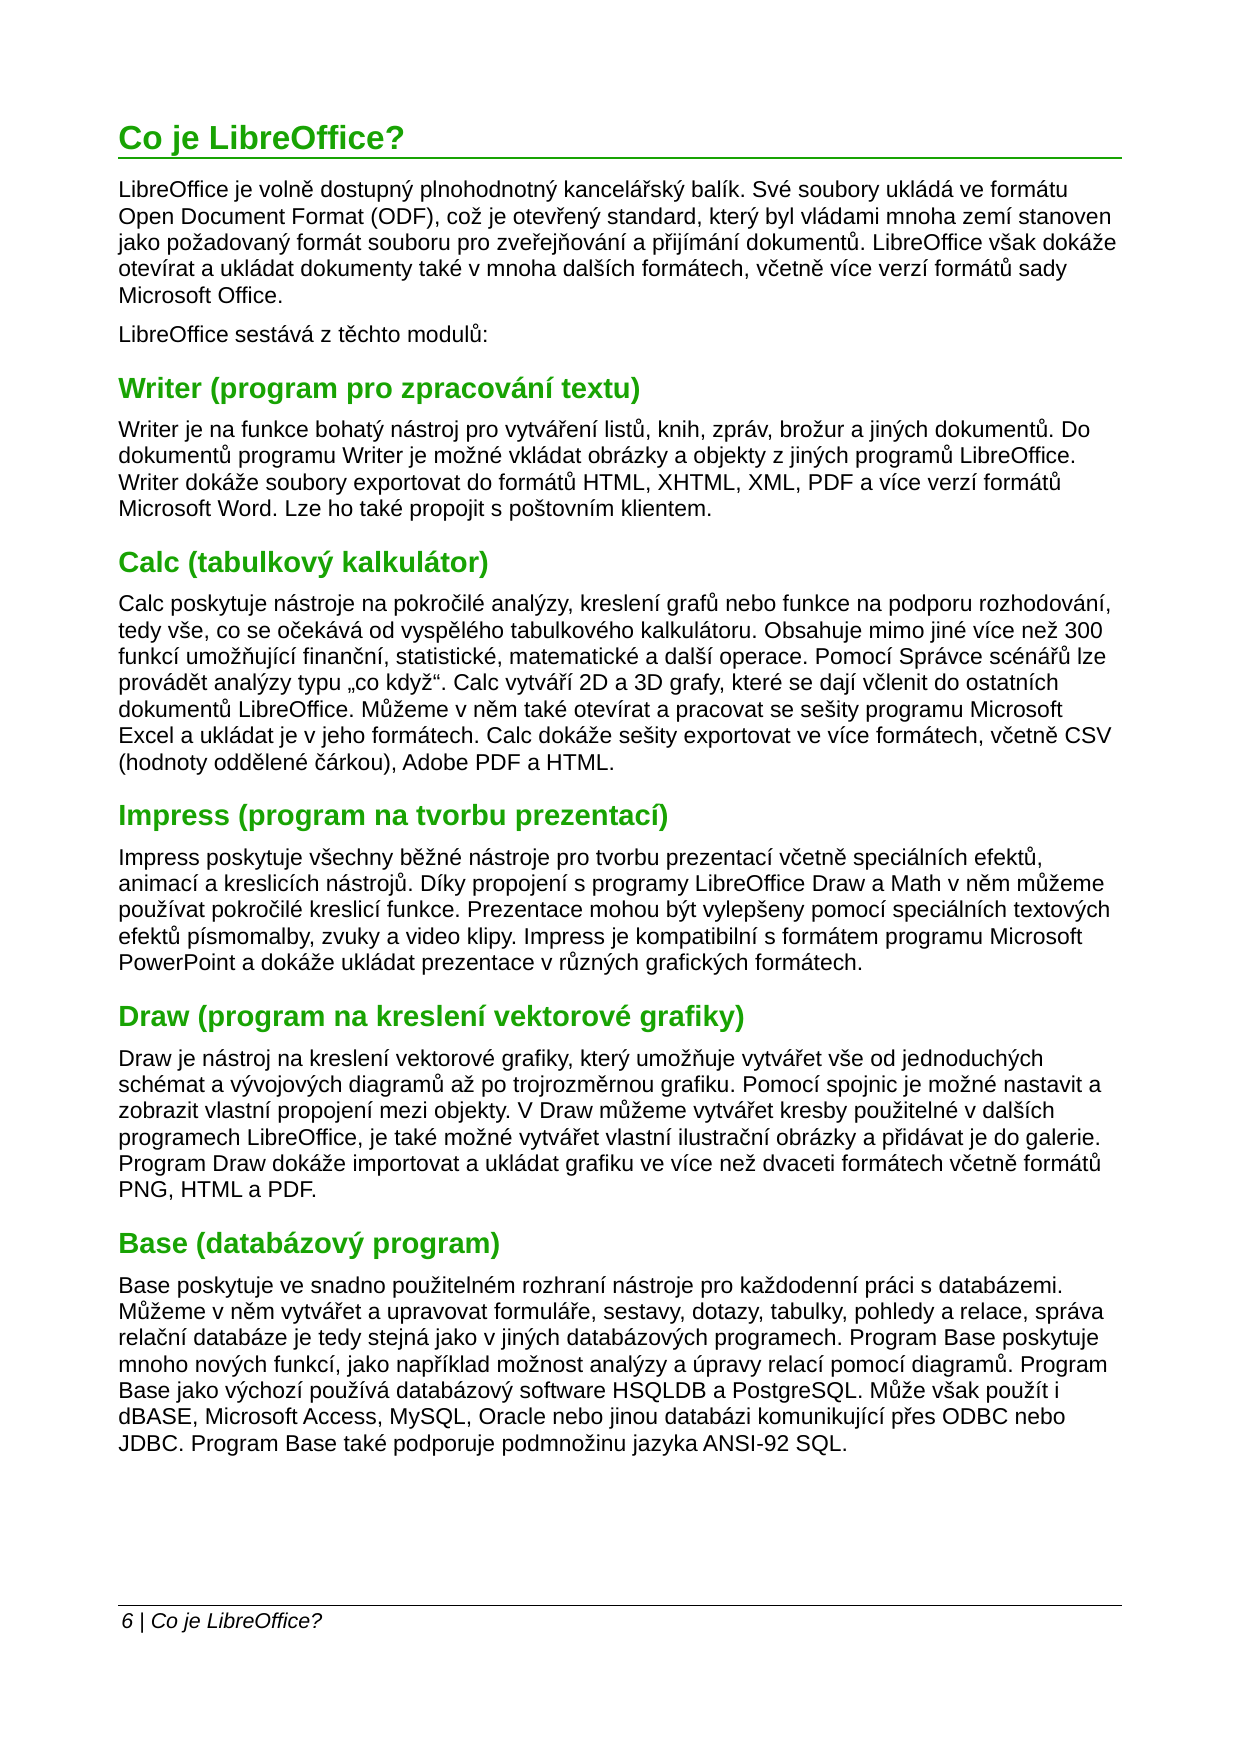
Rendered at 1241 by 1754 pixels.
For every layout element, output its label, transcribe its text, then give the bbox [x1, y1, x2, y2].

text Writer je na funkce bohatý nástroj pro vytváření listů, knih, zpráv, brožur a jiných dokumentů. Do dokumentů programu Writer je možné vkládat obrázky a objekty z jiných programů LibreOffice. Writer dokáže soubory exportovat do formátů HTML, XHTML, XML, PDF a více verzí formátů Microsoft Word. Lze ho také propojit s poštovním klientem. [118, 416, 1122, 521]
subtitle Co je LibreOffice? [118, 118, 1122, 157]
text Base poskytuje ve snadno použitelném rozhraní nástroje pro každodenní práci s databázemi. Můžeme v něm vytvářet a upravovat formuláře, sestavy, dotazy, tabulky, pohledy a relace, správa relační databáze je tedy stejná jako v jiných databázových programech. Program Base poskytuje mnoho nových funkcí, jako například možnost analýzy a úpravy relací pomocí diagramů. Program Base jako výchozí používá databázový software HSQLDB a PostgreSQL. Může však použít i dBASE, Microsoft Access, MySQL, Oracle nebo jinou databázi komunikující přes ODBC nebo JDBC. Program Base také podporuje podmnožinu jazyka ANSI-92 SQL. [118, 1272, 1122, 1456]
subtitle Writer (program pro zpracování textu) [118, 371, 1122, 404]
subtitle Base (databázový program) [118, 1226, 1122, 1260]
subtitle Impress (program na tvorbu prezentací) [118, 798, 1122, 832]
text LibreOffice je volně dostupný plnohodnotný kancelářský balík. Své soubory ukládá ve formátu Open Document Format (ODF), což je otevřený standard, který byl vládami mnoha zemí stanoven jako požadovaný formát souboru pro zveřejňování a přijímání dokumentů. LibreOffice však dokáže otevírat a ukládat dokumenty také v mnoha dalších formátech, včetně více verzí formátů sady Microsoft Office. [118, 176, 1122, 308]
text Draw je nástroj na kreslení vektorové grafiky, který umožňuje vytvářet vše od jednoduchých schémat a vývojových diagramů až po trojrozměrnou grafiku. Pomocí spojnic je možné nastavit a zobrazit vlastní propojení mezi objekty. V Draw můžeme vytvářet kresby použitelné v dalších programech LibreOffice, je také možné vytvářet vlastní ilustrační obrázky a přidávat je do galerie. Program Draw dokáže importovat a ukládat grafiku ve více než dvaceti formátech včetně formátů PNG, HTML a PDF. [118, 1044, 1122, 1203]
text LibreOffice sestává z těchto modulů: [118, 321, 1122, 347]
text Impress poskytuje všechny běžné nástroje pro tvorbu prezentací včetně speciálních efektů, animací a kreslicích nástrojů. Díky propojení s programy LibreOffice Draw a Math v něm můžeme používat pokročilé kreslicí funkce. Prezentace mohou být vylepšeny pomocí speciálních textových efektů písmomalby, zvuky a video klipy. Impress je kompatibilní s formátem programu Microsoft PowerPoint a dokáže ukládat prezentace v různých grafických formátech. [118, 844, 1122, 976]
subtitle Calc (tabulkový kalkulátor) [118, 545, 1122, 578]
subtitle Draw (program na kreslení vektorové grafiky) [118, 999, 1122, 1033]
text Calc poskytuje nástroje na pokročilé analýzy, kreslení grafů nebo funkce na podporu rozhodování, tedy vše, co se očekává od vyspělého tabulkového kalkulátoru. Obsahuje mimo jiné více než 300 funkcí umožňující finanční, statistické, matematické a další operace. Pomocí Správce scénářů lze provádět analýzy typu „co když“. Calc vytváří 2D a 3D grafy, které se dají včlenit do ostatních dokumentů LibreOffice. Můžeme v něm také otevírat a pracovat se sešity programu Microsoft Excel a ukládat je v jeho formátech. Calc dokáže sešity exportovat ve více formátech, včetně CSV (hodnoty oddělené čárkou), Adobe PDF a HTML. [118, 590, 1122, 775]
